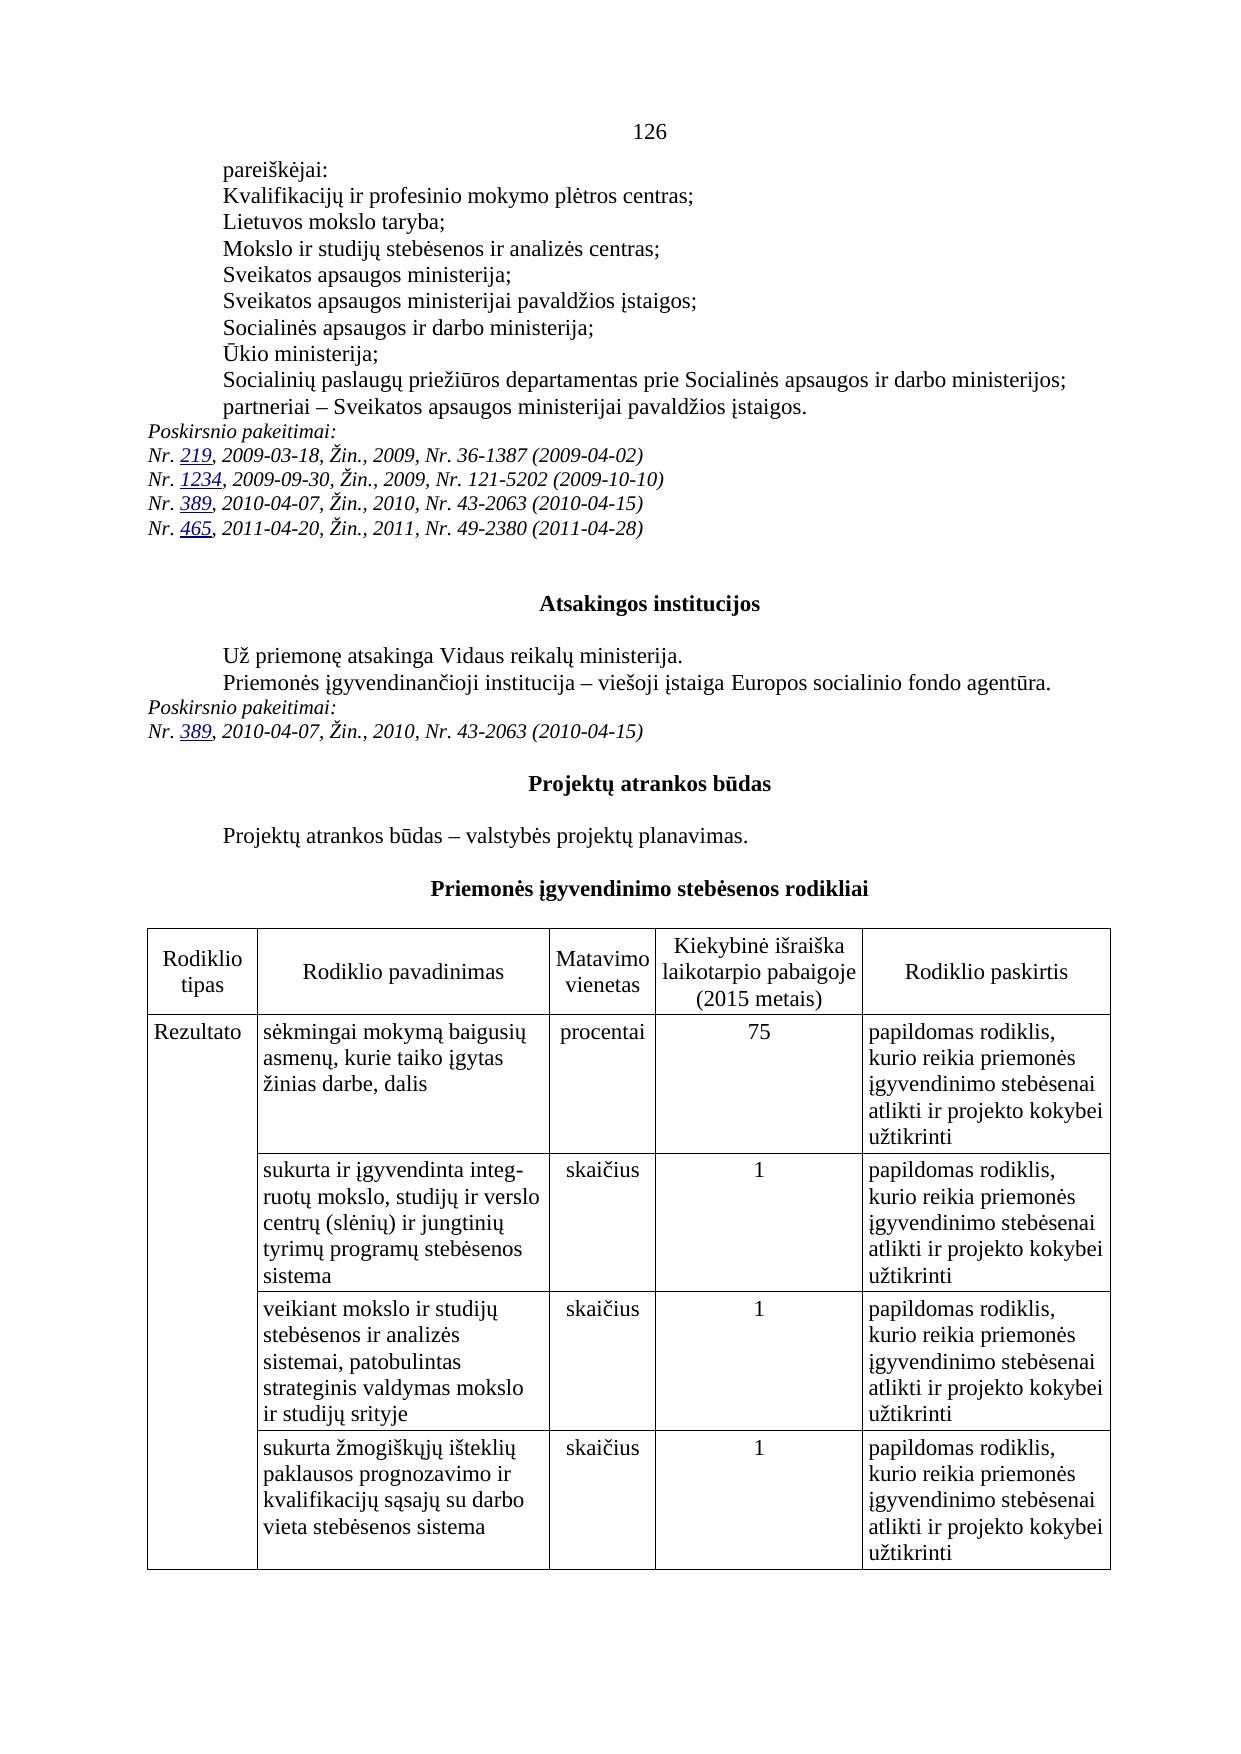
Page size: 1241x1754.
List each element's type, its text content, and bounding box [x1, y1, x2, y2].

text Mokslo ir studijų stebėsenos ir analizės centras; [148, 235, 1152, 261]
table_cell papildomas rodiklis, kurio reikia priemonės įgyvendi­nimo stebėsenai atlikti ir projekto kokybei užtikrinti [863, 1015, 1110, 1152]
text Socialinių paslaugų priežiūros departamentas prie Socialinės apsaugos ir darbo ministerijos; [148, 366, 1152, 393]
table_cell 1 [656, 1431, 862, 1568]
table_cell papildomas rodiklis, kurio reikia priemonės įgyvendi­nimo stebėsenai atlikti ir projekto kokybei užtikrinti [863, 1292, 1110, 1430]
table_cell sukurta žmogiškųjų išteklių paklausos prognozavimo ir kvalifikacijų sąsajų su darbo vieta stebėsenos sistema [258, 1431, 549, 1568]
table_header Matavimo vienetas [550, 929, 655, 1014]
text Priemonės įgyvendinimo stebėsenos rodikliai [148, 875, 1152, 902]
table_header Kiekybinė išraiška laikotarpio pabaigoje (2015 metais) [656, 929, 862, 1014]
table_header Rodiklio tipas [148, 929, 257, 1014]
table_cell veikiant mokslo ir studijų stebėsenos ir analizės sistemai, patobulintas strateginis valdymas mokslo ir studijų srityje [258, 1292, 549, 1430]
table_cell papildomas rodiklis, kurio reikia priemonės įgyvendinimo stebėsenai atlikti ir projekto kokybei užtikrinti [863, 1154, 1110, 1291]
table_cell 1 [656, 1292, 862, 1430]
text Kvalifikacijų ir profesinio mokymo plėtros centras; [148, 182, 1152, 208]
table_cell sukurta ir įgyvendinta integ­ruotų mokslo, studijų ir verslo centrų (slėnių) ir jungtinių tyrimų programų stebėsenos sistema [258, 1154, 549, 1291]
table_cell skaičius [550, 1431, 655, 1568]
text Už priemonę atsakinga Vidaus reikalų ministerija. [148, 643, 1152, 669]
text partneriai – Sveikatos apsaugos ministerijai pavaldžios įstaigos. [148, 393, 1152, 419]
table_header Rodiklio paskirtis [863, 929, 1110, 1014]
text Projektų atrankos būdas – valstybės projektų planavimas. [148, 822, 1152, 849]
table_cell Rezultato [148, 1015, 257, 1568]
text Nr. 389, 2010-04-07, Žin., 2010, Nr. 43-2063 (2010-04-15) [148, 491, 1152, 515]
table_cell 75 [656, 1015, 862, 1152]
table_cell skaičius [550, 1292, 655, 1430]
table_cell 1 [656, 1154, 862, 1291]
text Priemonės įgyvendinančioji institucija – viešoji įstaiga Europos socialinio fondo agentūra. [148, 669, 1152, 695]
text pareiškėjai: [148, 156, 1152, 182]
text Nr. 389, 2010-04-07, Žin., 2010, Nr. 43-2063 (2010-04-15) [148, 719, 1152, 743]
text Atsakingos institucijos [148, 590, 1152, 616]
table_cell sėkmingai mokymą baigusių asmenų, kurie taiko įgytas žinias darbe, dalis [258, 1015, 549, 1152]
text Lietuvos mokslo taryba; [148, 208, 1152, 235]
text Poskirsnio pakeitimai: [148, 419, 1152, 443]
text Nr. 1234, 2009-09-30, Žin., 2009, Nr. 121-5202 (2009-10-10) [148, 467, 1152, 491]
text Socialinės apsaugos ir darbo ministerija; [148, 314, 1152, 340]
text Nr. 465, 2011-04-20, Žin., 2011, Nr. 49-2380 (2011-04-28) [148, 515, 1152, 539]
table_cell procentai [550, 1015, 655, 1152]
text Ūkio ministerija; [148, 340, 1152, 366]
table_cell skaičius [550, 1154, 655, 1291]
text Projektų atrankos būdas [148, 770, 1152, 796]
table_header Rodiklio pavadinimas [258, 929, 549, 1014]
text Nr. 219, 2009-03-18, Žin., 2009, Nr. 36-1387 (2009-04-02) [148, 443, 1152, 467]
text Poskirsnio pakeitimai: [148, 695, 1152, 719]
table_cell papildomas rodiklis, kurio reikia priemonės įgyvendi­nimo stebėsenai atlikti ir projekto kokybei užtikrinti [863, 1431, 1110, 1568]
text Sveikatos apsaugos ministerijai pavaldžios įstaigos; [148, 287, 1152, 314]
text Sveikatos apsaugos ministerija; [148, 261, 1152, 287]
